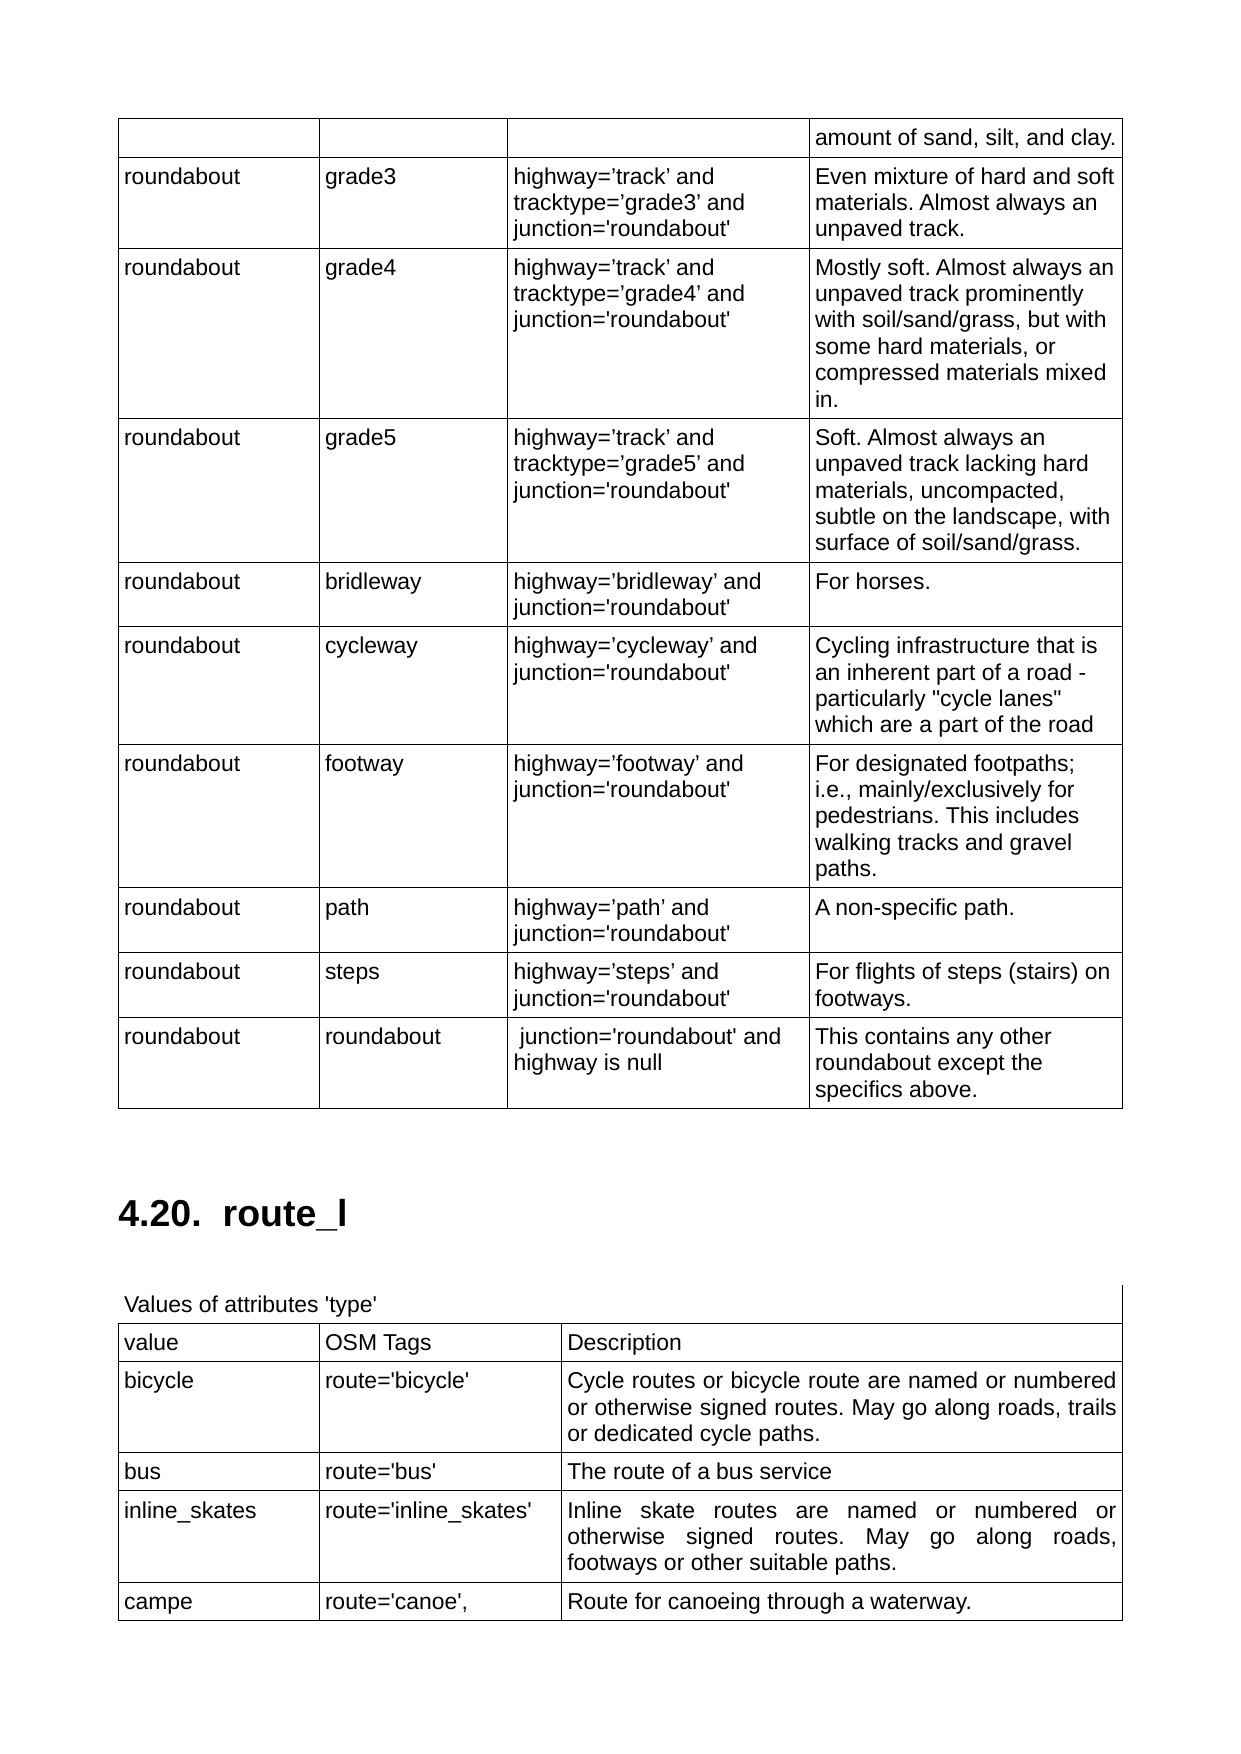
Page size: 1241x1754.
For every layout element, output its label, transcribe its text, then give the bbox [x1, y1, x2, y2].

table_cell highway=’cycleway’ and junction='roundabout' [508, 627, 809, 743]
table_cell highway=’track’ and tracktype=’grade5’ and junction='roundabout' [508, 419, 809, 561]
table_cell This contains any other roundabout except the specifics above. [810, 1018, 1122, 1108]
table_cell highway=’track’ and tracktype=’grade3’ and junction='roundabout' [508, 158, 809, 247]
table_cell roundabout [119, 888, 319, 952]
table_cell steps [320, 953, 507, 1017]
table_cell junction='roundabout' and highway is null [508, 1018, 809, 1108]
subtitle route_l [118, 1191, 1122, 1234]
table_cell highway=’path’ and junction='roundabout' [508, 888, 809, 952]
table_cell inline_skates [119, 1491, 319, 1581]
table_cell [320, 119, 507, 156]
table_cell [119, 119, 319, 156]
table_cell OSM Tags [320, 1324, 561, 1361]
table_cell bicycle [119, 1362, 319, 1452]
table_cell highway=’bridleway’ and junction='roundabout' [508, 563, 809, 626]
table_cell route='canoe', [320, 1583, 561, 1620]
table_cell bridleway [320, 563, 507, 626]
table_cell [508, 119, 809, 156]
table_cell Cycle routes or bicycle route are named or numbered or otherwise signed routes. May go along roads, trails or dedicated cycle paths. [562, 1362, 1122, 1452]
table_cell roundabout [119, 953, 319, 1017]
table_cell campe [119, 1583, 319, 1620]
table_cell roundabout [119, 1018, 319, 1108]
table_cell footway [320, 745, 507, 887]
table_cell Inline skate routes are named or numbered or otherwise signed routes. May go along roads, footways or other suitable paths. [562, 1491, 1122, 1581]
table_cell amount of sand, silt, and clay. [810, 119, 1122, 156]
table_cell cycleway [320, 627, 507, 743]
table_cell Cycling infrastructure that is an inherent part of a road - particularly "cycle lanes" which are a part of the road [810, 627, 1122, 743]
table_cell For designated footpaths; i.e., mainly/exclusively for pedestrians. This includes walking tracks and gravel paths. [810, 745, 1122, 887]
table_cell roundabout [119, 627, 319, 743]
table_cell A non-specific path. [810, 888, 1122, 952]
table_cell highway=’steps’ and junction='roundabout' [508, 953, 809, 1017]
table_cell Even mixture of hard and soft materials. Almost always an unpaved track. [810, 158, 1122, 247]
table_cell roundabout [119, 563, 319, 626]
table_header Values of attributes 'type' [118, 1285, 1122, 1323]
table_cell grade4 [320, 249, 507, 418]
table_cell The route of a bus service [562, 1453, 1122, 1490]
table_cell Route for canoeing through a waterway. [562, 1583, 1122, 1620]
table_cell Description [562, 1324, 1122, 1361]
table_cell For flights of steps (stairs) on footways. [810, 953, 1122, 1017]
table_cell grade3 [320, 158, 507, 247]
table_cell grade5 [320, 419, 507, 561]
table_cell roundabout [119, 419, 319, 561]
table_cell roundabout [119, 745, 319, 887]
table_cell highway=’track’ and tracktype=’grade4’ and junction='roundabout' [508, 249, 809, 418]
table_cell highway=’footway’ and junction='roundabout' [508, 745, 809, 887]
table_cell route='bicycle' [320, 1362, 561, 1452]
table_cell For horses. [810, 563, 1122, 626]
table_cell value [119, 1324, 319, 1361]
table_cell roundabout [119, 249, 319, 418]
table_cell Soft. Almost always an unpaved track lacking hard materials, uncompacted, subtle on the landscape, with surface of soil/sand/grass. [810, 419, 1122, 561]
table_cell route='inline_skates' [320, 1491, 561, 1581]
table_cell roundabout [320, 1018, 507, 1108]
table_cell path [320, 888, 507, 952]
table_cell route='bus' [320, 1453, 561, 1490]
table_cell bus [119, 1453, 319, 1490]
table_cell Mostly soft. Almost always an unpaved track prominently with soil/sand/grass, but with some hard materials, or compressed materials mixed in. [810, 249, 1122, 418]
table_cell roundabout [119, 158, 319, 247]
